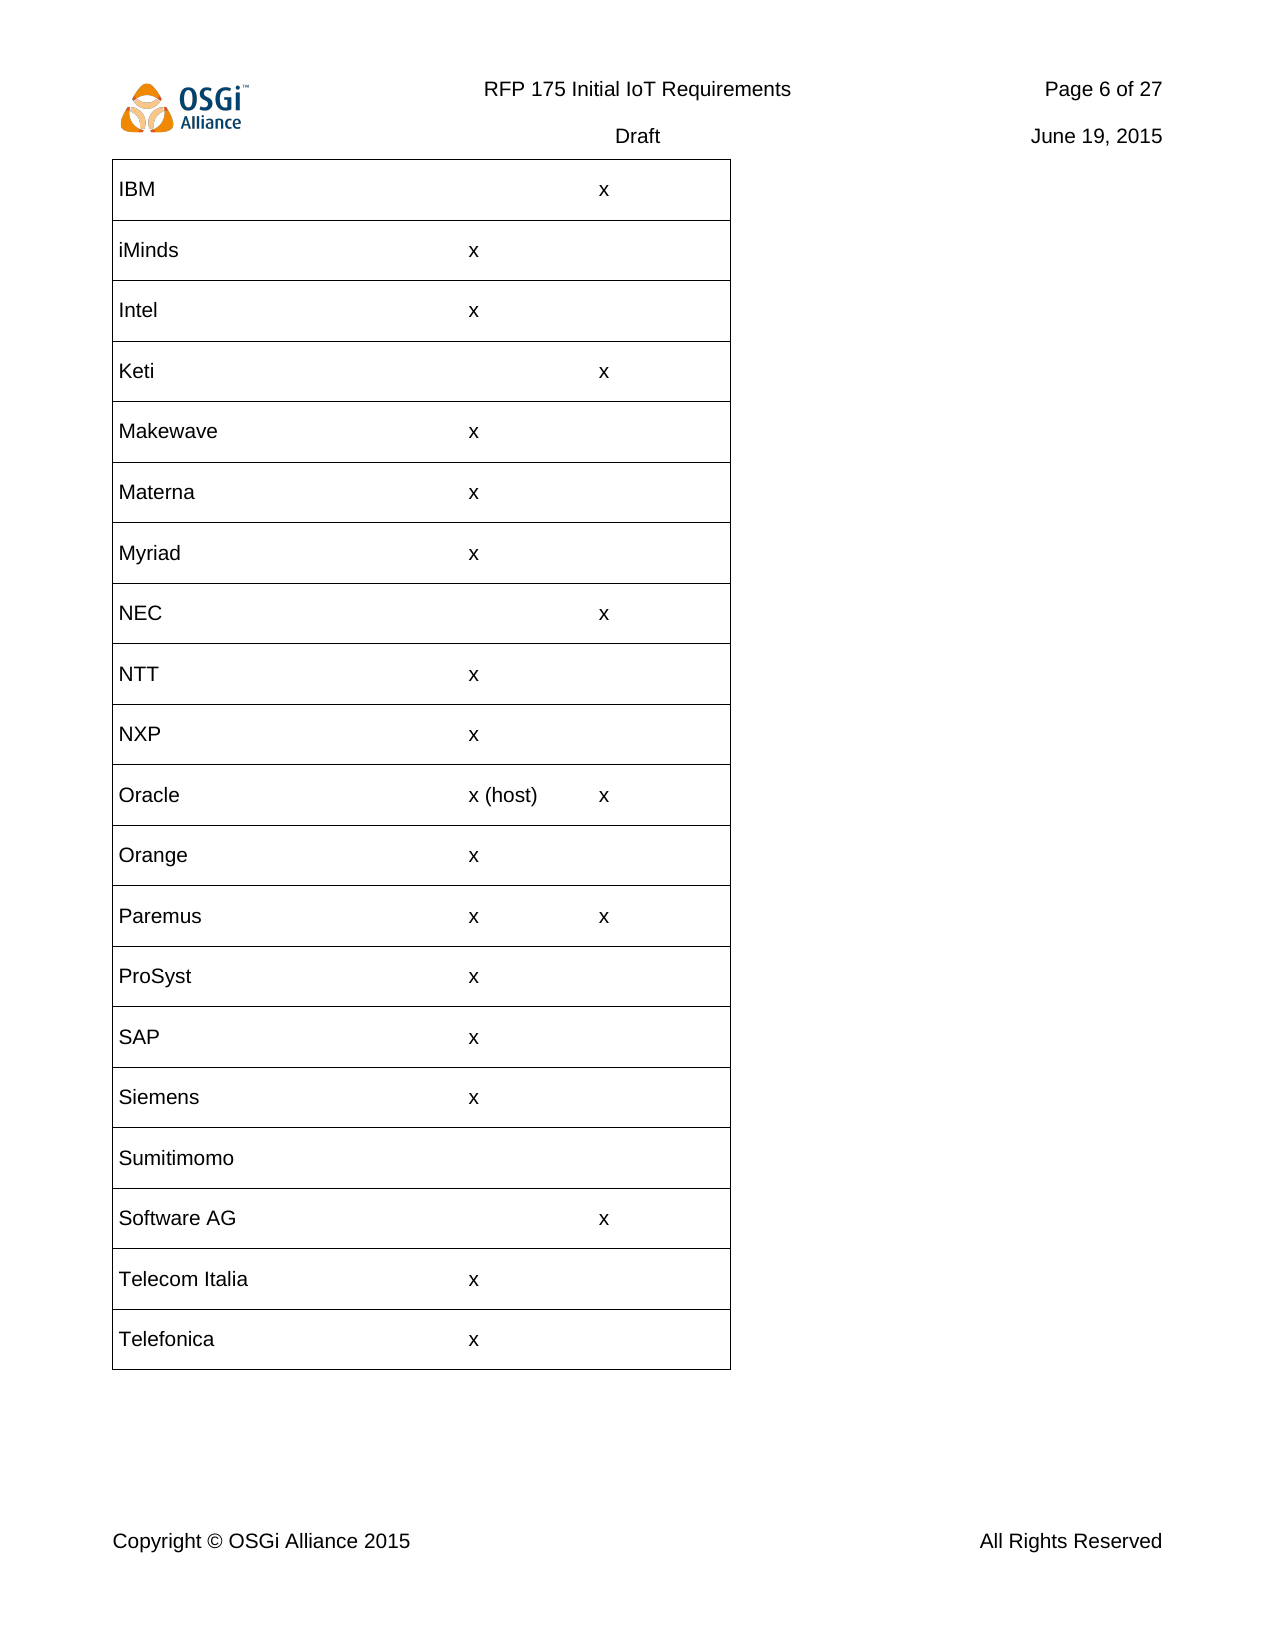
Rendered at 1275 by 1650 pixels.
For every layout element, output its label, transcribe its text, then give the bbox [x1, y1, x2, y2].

table_cell NTT [113, 644, 462, 704]
table_cell [463, 584, 593, 643]
table_cell Telefonica [113, 1310, 462, 1369]
table_cell [593, 947, 730, 1006]
table_cell [593, 402, 730, 462]
table_cell x [463, 1310, 593, 1369]
table_cell Oracle [113, 765, 462, 825]
table_cell x [463, 705, 593, 764]
table_cell Keti [113, 342, 462, 401]
table_cell [593, 1007, 730, 1067]
table_cell iMinds [113, 221, 462, 280]
table_cell Myriad [113, 523, 462, 583]
table_cell Materna [113, 463, 462, 522]
table_cell x [593, 342, 730, 401]
table_cell [593, 1310, 730, 1369]
table_cell x [463, 826, 593, 885]
table_cell IBM [113, 160, 462, 219]
table_cell [463, 160, 593, 219]
table_cell [463, 342, 593, 401]
table_cell x [593, 1189, 730, 1248]
picture [113, 76, 257, 140]
table_cell [593, 221, 730, 280]
table_cell [593, 1128, 730, 1188]
table_cell [593, 523, 730, 583]
table_cell Makewave [113, 402, 462, 462]
table_cell x [463, 402, 593, 462]
table_cell [593, 1068, 730, 1127]
table_cell x [463, 1007, 593, 1067]
table_cell Telecom Italia [113, 1249, 462, 1309]
table_cell [593, 705, 730, 764]
table_cell [593, 463, 730, 522]
table_cell x [463, 1068, 593, 1127]
table_cell NEC [113, 584, 462, 643]
table_cell Orange [113, 826, 462, 885]
table_cell [463, 1128, 593, 1188]
table_cell x [593, 765, 730, 825]
table_cell [593, 281, 730, 341]
table_cell [463, 1189, 593, 1248]
table_cell SAP [113, 1007, 462, 1067]
table_cell x [463, 523, 593, 583]
table_cell Software AG [113, 1189, 462, 1248]
table_cell [593, 826, 730, 885]
table_cell ProSyst [113, 947, 462, 1006]
table_cell x [463, 947, 593, 1006]
table_cell x [463, 281, 593, 341]
table_cell x [593, 584, 730, 643]
table_cell x [463, 886, 593, 946]
table_cell x [463, 644, 593, 704]
table_cell Siemens [113, 1068, 462, 1127]
table_cell x [463, 221, 593, 280]
table_cell x [463, 463, 593, 522]
table_cell x [593, 160, 730, 219]
table_cell x [593, 886, 730, 946]
table_cell Sumitimomo [113, 1128, 462, 1188]
table_cell [593, 1249, 730, 1309]
table_cell x [463, 1249, 593, 1309]
table_cell x (host) [463, 765, 593, 825]
table_cell [593, 644, 730, 704]
table_cell Intel [113, 281, 462, 341]
table_cell Paremus [113, 886, 462, 946]
table_cell NXP [113, 705, 462, 764]
